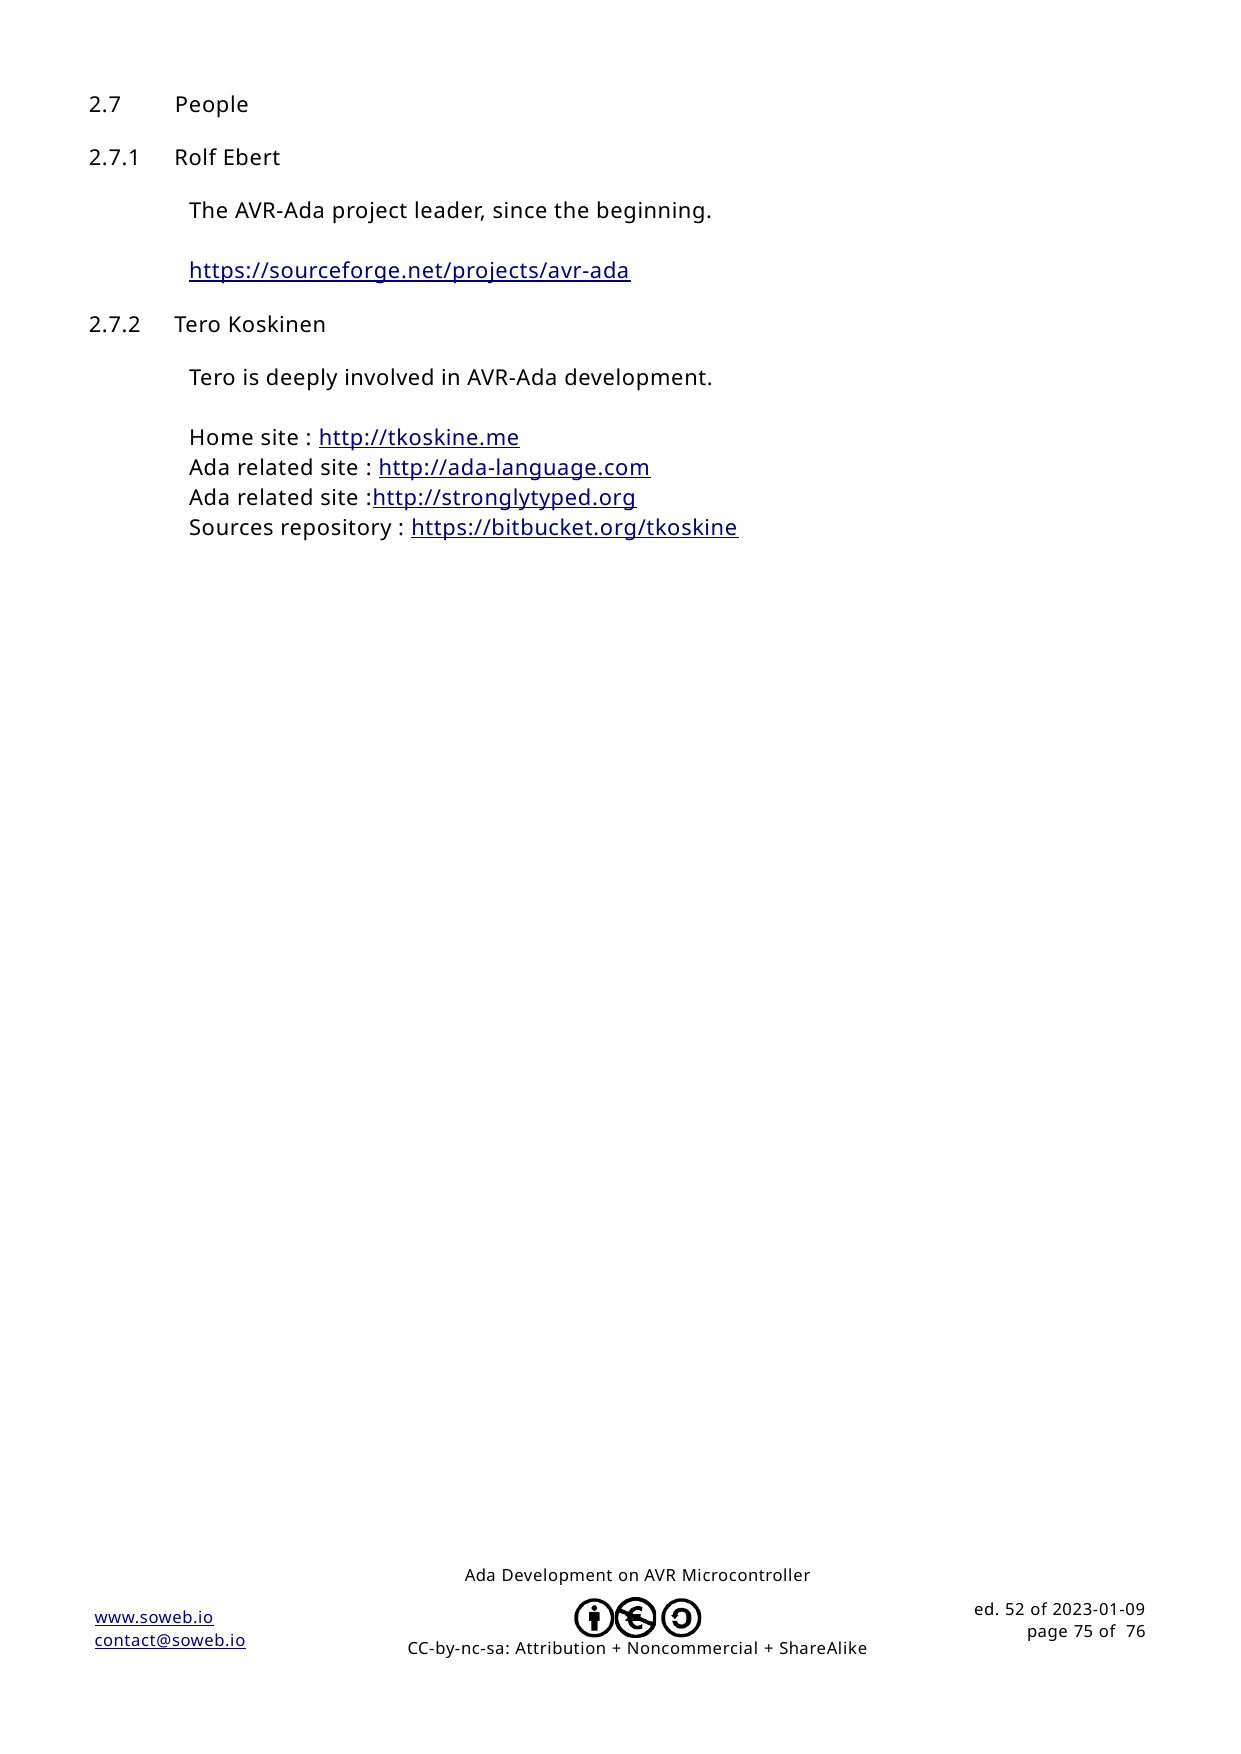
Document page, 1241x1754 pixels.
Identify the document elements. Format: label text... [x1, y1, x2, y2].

text Sources repository : https://bitbucket.org/tkoskine [189, 511, 1152, 541]
text https://sourceforge.net/projects/avr-ada [189, 255, 1152, 285]
text Ada related site :http://stronglytyped.org [189, 481, 1152, 511]
picture [660, 1597, 702, 1638]
text Ada related site : http://ada-language.com [189, 451, 1152, 481]
text The AVR-Ada project leader, since the beginning. [189, 195, 1152, 225]
picture [573, 1597, 657, 1638]
subtitle Rolf Ebert [88, 142, 1152, 183]
text Tero is deeply involved in AVR-Ada development. [189, 361, 1152, 391]
subtitle People [88, 88, 1152, 118]
text Home site : http://tkoskine.me [189, 421, 1152, 451]
subtitle Tero Koskinen [88, 309, 1152, 350]
